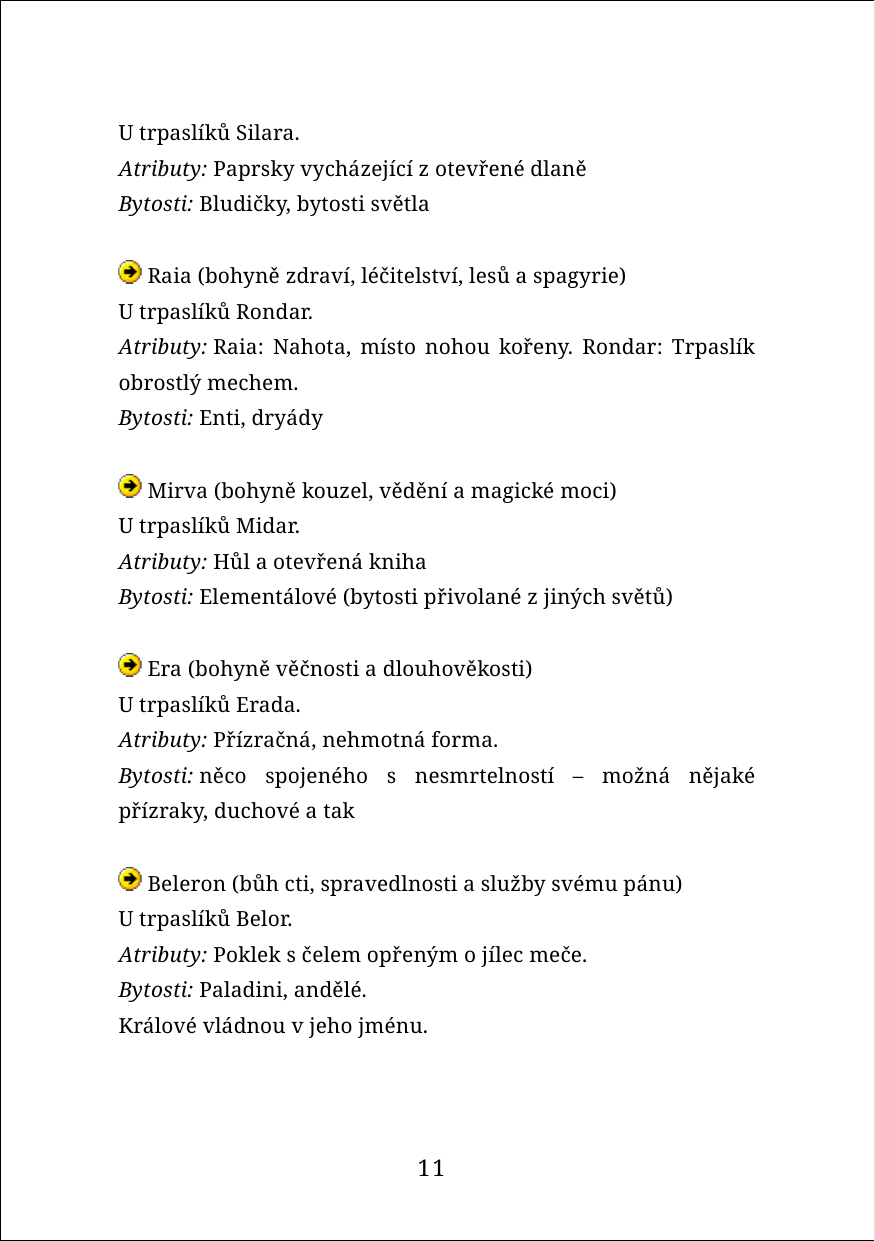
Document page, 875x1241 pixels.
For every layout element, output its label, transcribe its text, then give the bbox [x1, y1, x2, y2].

text U trpaslíků Silara. Atributy: Paprsky vycházející z otevřené dlaně Bytosti: Bludičky, bytosti světla Raia (bohyně zdraví, léčitelství, lesů a spagyrie) U trpaslíků Rondar. Atributy: Raia: Nahota, místo nohou kořeny. Rondar: Trpaslík obrostlý mechem. Bytosti: Enti, dryády Mirva (bohyně kouzel, vědění a magické moci) U trpaslíků Midar. Atributy: Hůl a otevřená kniha Bytosti: Elementálové (bytosti přivolané z jiných světů) Era (bohyně věčnosti a dlouhověkosti) U trpaslíků Erada. Atributy: Přízračná, nehmotná forma. Bytosti: něco spojeného s nesmrtelností – možná nějaké přízraky, duchové a tak Beleron (bůh cti, spravedlnosti a služby svému pánu) U trpaslíků Belor. Atributy: Poklek s čelem opřeným o jílec meče. Bytosti: Paladini, andělé. Králové vládnou v jeho jménu. [118, 118, 756, 1075]
picture [118, 260, 142, 284]
picture [118, 474, 142, 498]
picture [118, 867, 142, 891]
picture [118, 653, 142, 677]
